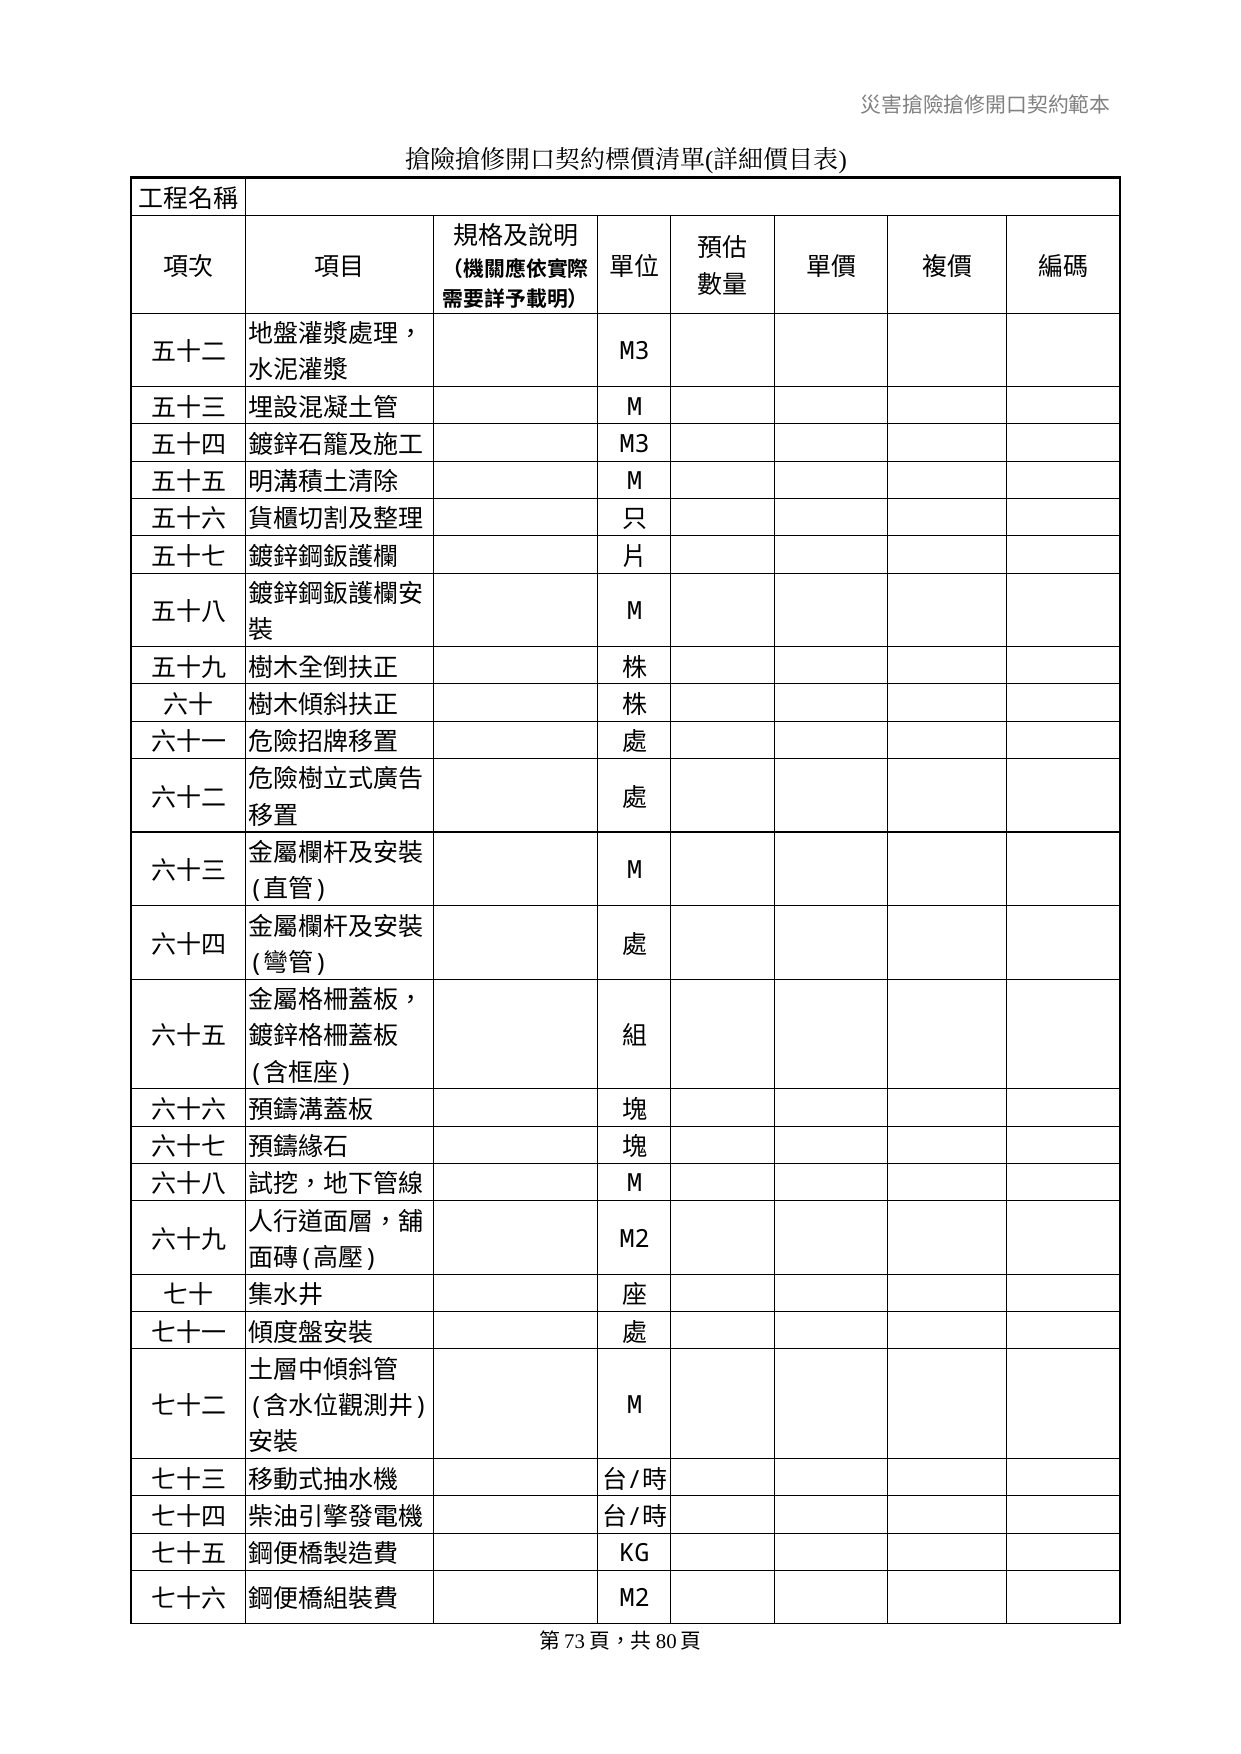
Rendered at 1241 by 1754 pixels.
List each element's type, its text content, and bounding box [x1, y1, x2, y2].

table_cell 片 [598, 536, 670, 572]
table_cell 樹木傾斜扶正 [246, 684, 433, 721]
table_cell 塊 [598, 1089, 670, 1126]
table_cell 土層中傾斜管(含水位觀測井)安裝 [246, 1349, 433, 1458]
table_cell 六十一 [132, 722, 245, 758]
table_cell [671, 462, 774, 498]
table_cell [888, 1201, 1006, 1274]
table_cell [888, 1312, 1006, 1348]
table_cell [775, 722, 887, 758]
table_cell [775, 1127, 887, 1163]
table_cell [775, 833, 887, 905]
table_cell [671, 1496, 774, 1533]
table_cell 處 [598, 906, 670, 978]
table_cell 六十二 [132, 759, 245, 831]
table_cell [888, 1459, 1006, 1495]
table_cell [775, 684, 887, 721]
table_cell [888, 1275, 1006, 1311]
table_cell M2 [598, 1201, 670, 1274]
table_cell 編碼 [1007, 216, 1119, 312]
table_cell [671, 1127, 774, 1163]
table_cell 只 [598, 499, 670, 535]
table_cell [775, 1496, 887, 1533]
table_cell [1007, 759, 1119, 831]
table_cell 處 [598, 1312, 670, 1348]
table_cell [1007, 1275, 1119, 1311]
table_cell 處 [598, 722, 670, 758]
table_cell M [598, 1349, 670, 1458]
table_cell [775, 1459, 887, 1495]
table_cell 株 [598, 684, 670, 721]
table_cell [434, 1275, 597, 1311]
table_cell 項目 [246, 216, 433, 312]
table_cell [1007, 1349, 1119, 1458]
table_cell 五十九 [132, 647, 245, 683]
table_cell 貨櫃切割及整理 [246, 499, 433, 535]
table_cell M3 [598, 424, 670, 461]
table_cell [671, 647, 774, 683]
table_cell [1007, 684, 1119, 721]
table_cell [775, 1275, 887, 1311]
table_cell 埋設混凝土管 [246, 387, 433, 423]
table_cell [671, 1201, 774, 1274]
table_cell [434, 574, 597, 646]
table_cell [671, 1089, 774, 1126]
table_cell 七十二 [132, 1349, 245, 1458]
table_cell [888, 759, 1006, 831]
table_cell 台/時 [598, 1459, 670, 1495]
table_cell [434, 1201, 597, 1274]
table_cell [775, 462, 887, 498]
table_cell [1007, 722, 1119, 758]
table_cell 鍍鋅石籠及施工 [246, 424, 433, 461]
table_cell [888, 424, 1006, 461]
table_cell M3 [598, 314, 670, 386]
table_cell [888, 536, 1006, 572]
table_cell [775, 536, 887, 572]
table_cell [775, 424, 887, 461]
table_cell 七十四 [132, 1496, 245, 1533]
table_cell [888, 1496, 1006, 1533]
table_cell M [598, 574, 670, 646]
table_cell [1007, 980, 1119, 1088]
table_cell [888, 647, 1006, 683]
table_cell [775, 647, 887, 683]
table_cell 六十四 [132, 906, 245, 978]
table_cell 預鑄溝蓋板 [246, 1089, 433, 1126]
table_cell 金屬格柵蓋板，鍍鋅格柵蓋板(含框座) [246, 980, 433, 1088]
table_cell 傾度盤安裝 [246, 1312, 433, 1348]
table_cell 鋼便橋製造費 [246, 1534, 433, 1570]
table_cell 台/時 [598, 1496, 670, 1533]
table_cell [1007, 1201, 1119, 1274]
table_cell [1007, 499, 1119, 535]
table_cell 塊 [598, 1127, 670, 1163]
table_cell [888, 1127, 1006, 1163]
table_cell 移動式抽水機 [246, 1459, 433, 1495]
table_cell [1007, 647, 1119, 683]
table_cell 六十五 [132, 980, 245, 1088]
table_cell [775, 906, 887, 978]
table_cell 座 [598, 1275, 670, 1311]
table_cell [671, 314, 774, 386]
table_cell [434, 759, 597, 831]
table_cell [671, 387, 774, 423]
table_cell 工程名稱 [132, 179, 245, 215]
table_cell 單位 [598, 216, 670, 312]
table_cell [1007, 1164, 1119, 1200]
table_cell 六十七 [132, 1127, 245, 1163]
table_cell [888, 499, 1006, 535]
table_cell KG [598, 1534, 670, 1570]
table_cell [671, 424, 774, 461]
table_cell [434, 1571, 597, 1623]
table_cell [888, 1089, 1006, 1126]
table_cell [775, 1089, 887, 1126]
table_cell [434, 1349, 597, 1458]
table_cell M [598, 833, 670, 905]
table_cell 危險招牌移置 [246, 722, 433, 758]
table_cell [775, 759, 887, 831]
table_cell 鍍鋅鋼鈑護欄 [246, 536, 433, 572]
table_cell [1007, 1496, 1119, 1533]
table_cell 株 [598, 647, 670, 683]
table_cell [671, 684, 774, 721]
table_cell [434, 314, 597, 386]
table_cell 五十五 [132, 462, 245, 498]
table_cell [775, 1534, 887, 1570]
table_cell 危險樹立式廣告移置 [246, 759, 433, 831]
table_cell [888, 314, 1006, 386]
table_cell [775, 1312, 887, 1348]
table_cell [671, 1275, 774, 1311]
table_cell [1007, 574, 1119, 646]
table_cell 五十七 [132, 536, 245, 572]
table_cell [1007, 833, 1119, 905]
table_cell 七十五 [132, 1534, 245, 1570]
table_cell [775, 1571, 887, 1623]
table_cell [434, 499, 597, 535]
table_cell 金屬欄杆及安裝(彎管) [246, 906, 433, 978]
table_cell [888, 980, 1006, 1088]
table_cell [434, 684, 597, 721]
table_cell 鍍鋅鋼鈑護欄安裝 [246, 574, 433, 646]
table_cell 預鑄緣石 [246, 1127, 433, 1163]
table_cell 人行道面層，舖面磚(高壓) [246, 1201, 433, 1274]
table_cell 七十三 [132, 1459, 245, 1495]
table_cell 五十三 [132, 387, 245, 423]
table_cell [1007, 1127, 1119, 1163]
table_cell [671, 1164, 774, 1200]
table_cell [1007, 1459, 1119, 1495]
table_cell [775, 499, 887, 535]
table_cell [888, 1534, 1006, 1570]
table_cell [1007, 314, 1119, 386]
table_cell 試挖，地下管線 [246, 1164, 433, 1200]
table_cell 鋼便橋組裝費 [246, 1571, 433, 1623]
table_cell [775, 387, 887, 423]
table_cell 六十八 [132, 1164, 245, 1200]
table_cell M [598, 462, 670, 498]
table_cell [1007, 424, 1119, 461]
table_cell [888, 387, 1006, 423]
table_cell [888, 1349, 1006, 1458]
table_cell 五十六 [132, 499, 245, 535]
table_cell [775, 980, 887, 1088]
table_cell [671, 906, 774, 978]
table_cell [671, 499, 774, 535]
table_cell 六十 [132, 684, 245, 721]
table_cell [888, 722, 1006, 758]
table_cell 七十一 [132, 1312, 245, 1348]
table_cell [246, 179, 1119, 215]
table_cell [1007, 462, 1119, 498]
table_cell [888, 462, 1006, 498]
table_cell [434, 1534, 597, 1570]
table_cell 項次 [132, 216, 245, 312]
table_cell 七十 [132, 1275, 245, 1311]
table_cell [434, 647, 597, 683]
table_cell [1007, 906, 1119, 978]
table_cell [671, 759, 774, 831]
table_cell [671, 536, 774, 572]
table_cell 六十六 [132, 1089, 245, 1126]
table_cell [671, 722, 774, 758]
table_cell 六十三 [132, 833, 245, 905]
table_cell [434, 1496, 597, 1533]
table_cell 預估數量 [671, 216, 774, 312]
table_cell [671, 1571, 774, 1623]
table_cell [888, 574, 1006, 646]
table_cell [888, 833, 1006, 905]
table_cell 七十六 [132, 1571, 245, 1623]
table_cell [1007, 1534, 1119, 1570]
table_cell [671, 574, 774, 646]
table_cell 五十二 [132, 314, 245, 386]
table_cell [434, 980, 597, 1088]
table_cell M [598, 1164, 670, 1200]
table_cell [671, 1459, 774, 1495]
table_cell [671, 1349, 774, 1458]
table_cell [1007, 1312, 1119, 1348]
table_cell [775, 1164, 887, 1200]
table_cell [434, 1127, 597, 1163]
table_cell [888, 684, 1006, 721]
table_cell [775, 574, 887, 646]
table_cell 處 [598, 759, 670, 831]
table_cell [888, 1571, 1006, 1623]
table_cell [671, 833, 774, 905]
table_cell [434, 462, 597, 498]
table_cell [434, 1312, 597, 1348]
table_cell 組 [598, 980, 670, 1088]
table_cell [1007, 387, 1119, 423]
table_cell [1007, 1089, 1119, 1126]
table_cell [434, 387, 597, 423]
table_cell 五十八 [132, 574, 245, 646]
table_cell 規格及說明 （機關應依實際需要詳予載明） [434, 216, 597, 312]
table_cell [434, 424, 597, 461]
table_cell 柴油引擎發電機 [246, 1496, 433, 1533]
table_cell 集水井 [246, 1275, 433, 1311]
table_cell [434, 906, 597, 978]
table_cell [888, 1164, 1006, 1200]
table_cell [434, 1089, 597, 1126]
table_cell 地盤灌漿處理，水泥灌漿 [246, 314, 433, 386]
table_cell [775, 1349, 887, 1458]
table_cell M [598, 387, 670, 423]
table_header 搶險搶修開口契約標價清單(詳細價目表) [131, 143, 1120, 176]
table_cell [434, 536, 597, 572]
table_cell [775, 314, 887, 386]
table_cell 單價 [775, 216, 887, 312]
table_cell [1007, 536, 1119, 572]
table_cell 明溝積土清除 [246, 462, 433, 498]
table_cell 六十九 [132, 1201, 245, 1274]
table_cell [775, 1201, 887, 1274]
table_cell [671, 1534, 774, 1570]
table_cell [434, 1164, 597, 1200]
table_cell [671, 1312, 774, 1348]
table_cell [671, 980, 774, 1088]
table_cell M2 [598, 1571, 670, 1623]
table_cell [888, 906, 1006, 978]
table_cell 樹木全倒扶正 [246, 647, 433, 683]
table_cell [434, 722, 597, 758]
table_cell 複價 [888, 216, 1006, 312]
table_cell [434, 833, 597, 905]
table_cell [434, 1459, 597, 1495]
table_cell [1007, 1571, 1119, 1623]
table_cell 金屬欄杆及安裝(直管) [246, 833, 433, 905]
table_cell 五十四 [132, 424, 245, 461]
